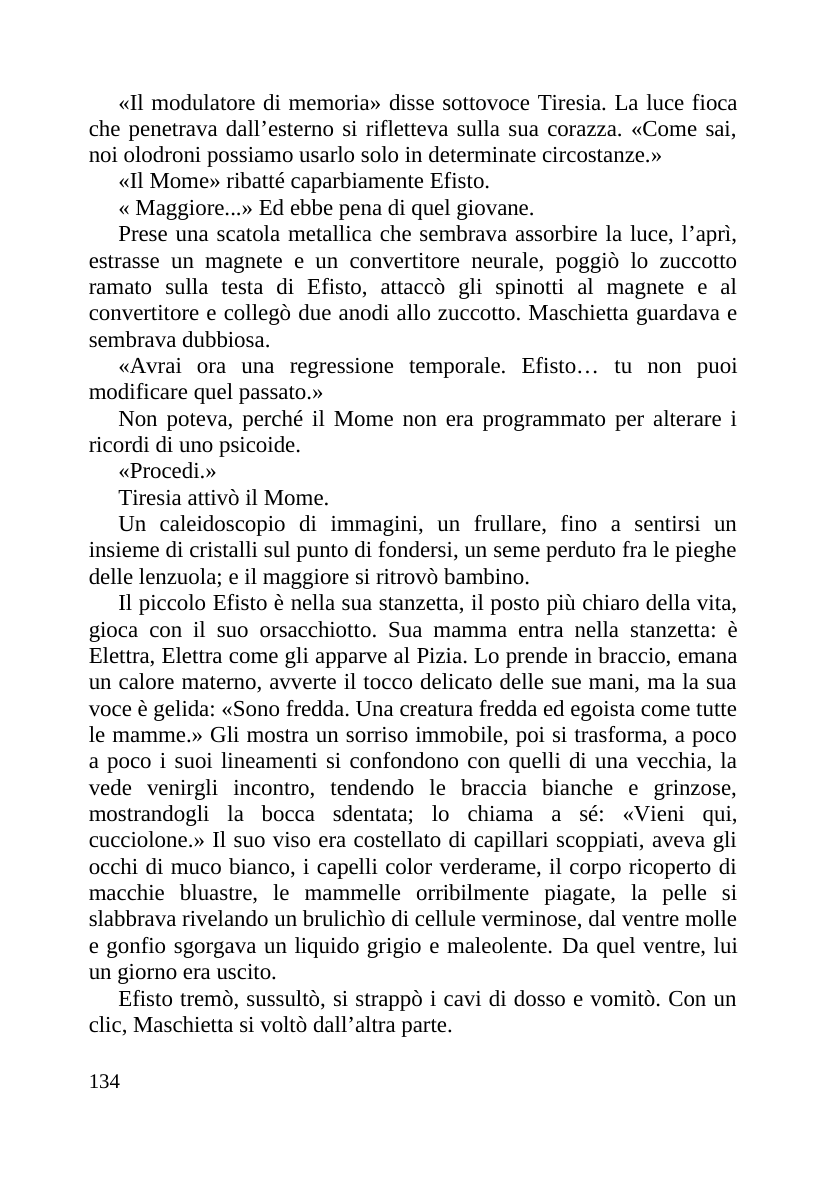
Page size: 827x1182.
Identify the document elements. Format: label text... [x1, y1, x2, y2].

text Efisto tremò, sussultò, si strappò i cavi di dosso e vomitò. Con un clic, Maschietta si voltò dall’altra parte. [88, 984, 738, 1037]
text Il piccolo Efisto è nella sua stanzetta, il posto più chiaro della vita, gioca con il suo orsacchiotto. Sua mamma entra nella stanzetta: è Elettra, Elettra come gli apparve al Pizia. Lo prende in braccio, emana un calore materno, avverte il tocco delicato delle sue mani, ma la sua voce è gelida: «Sono fredda. Una creatura fredda ed egoista come tutte le mamme.» Gli mostra un sorriso immobile, poi si trasforma, a poco a poco i suoi lineamenti si confondono con quelli di una vecchia, la vede venirgli incontro, tendendo le braccia bianche e grinzose, mostrandogli la bocca sdentata; lo chiama a sé: «Vieni qui, cucciolone.» Il suo viso era costellato di capillari scoppiati, aveva gli occhi di muco bianco, i capelli color verderame, il corpo ricoperto di macchie bluastre, le mammelle orribilmente piagate, la pelle si slabbrava rivelando un brulichìo di cellule verminose, dal ventre molle e gonfio sgorgava un liquido grigio e maleolente. Da quel ventre, lui un giorno era uscito. [88, 589, 738, 984]
text Non poteva, perché il Mome non era programmato per alterare i ricordi di uno psicoide. [88, 405, 738, 457]
text Tiresia attivò il Mome. [88, 484, 738, 510]
text «Procedi.» [88, 457, 738, 484]
text « Maggiore...» Ed ebbe pena di quel giovane. [88, 194, 738, 220]
text «Avrai ora una regressione temporale. Efisto… tu non puoi modificare quel passato.» [88, 352, 738, 405]
text «Il Mome» ribatté caparbiamente Efisto. [88, 168, 738, 194]
text «Il modulatore di memoria» disse sottovoce Tiresia. La luce fioca che penetrava dall’esterno si rifletteva sulla sua corazza. «Come sai, noi olodroni possiamo usarlo solo in determinate circostanze.» [88, 88, 738, 168]
text Un caleidoscopio di immagini, un frullare, fino a sentirsi un insieme di cristalli sul punto di fondersi, un seme perduto fra le pieghe delle lenzuola; e il maggiore si ritrovò bambino. [88, 510, 738, 589]
text Prese una scatola metallica che sembrava assorbire la luce, l’aprì, estrasse un magnete e un convertitore neurale, poggiò lo zuccotto ramato sulla testa di Efisto, attaccò gli spinotti al magnete e al convertitore e collegò due anodi allo zuccotto. Maschietta guardava e sembrava dubbiosa. [88, 220, 738, 352]
